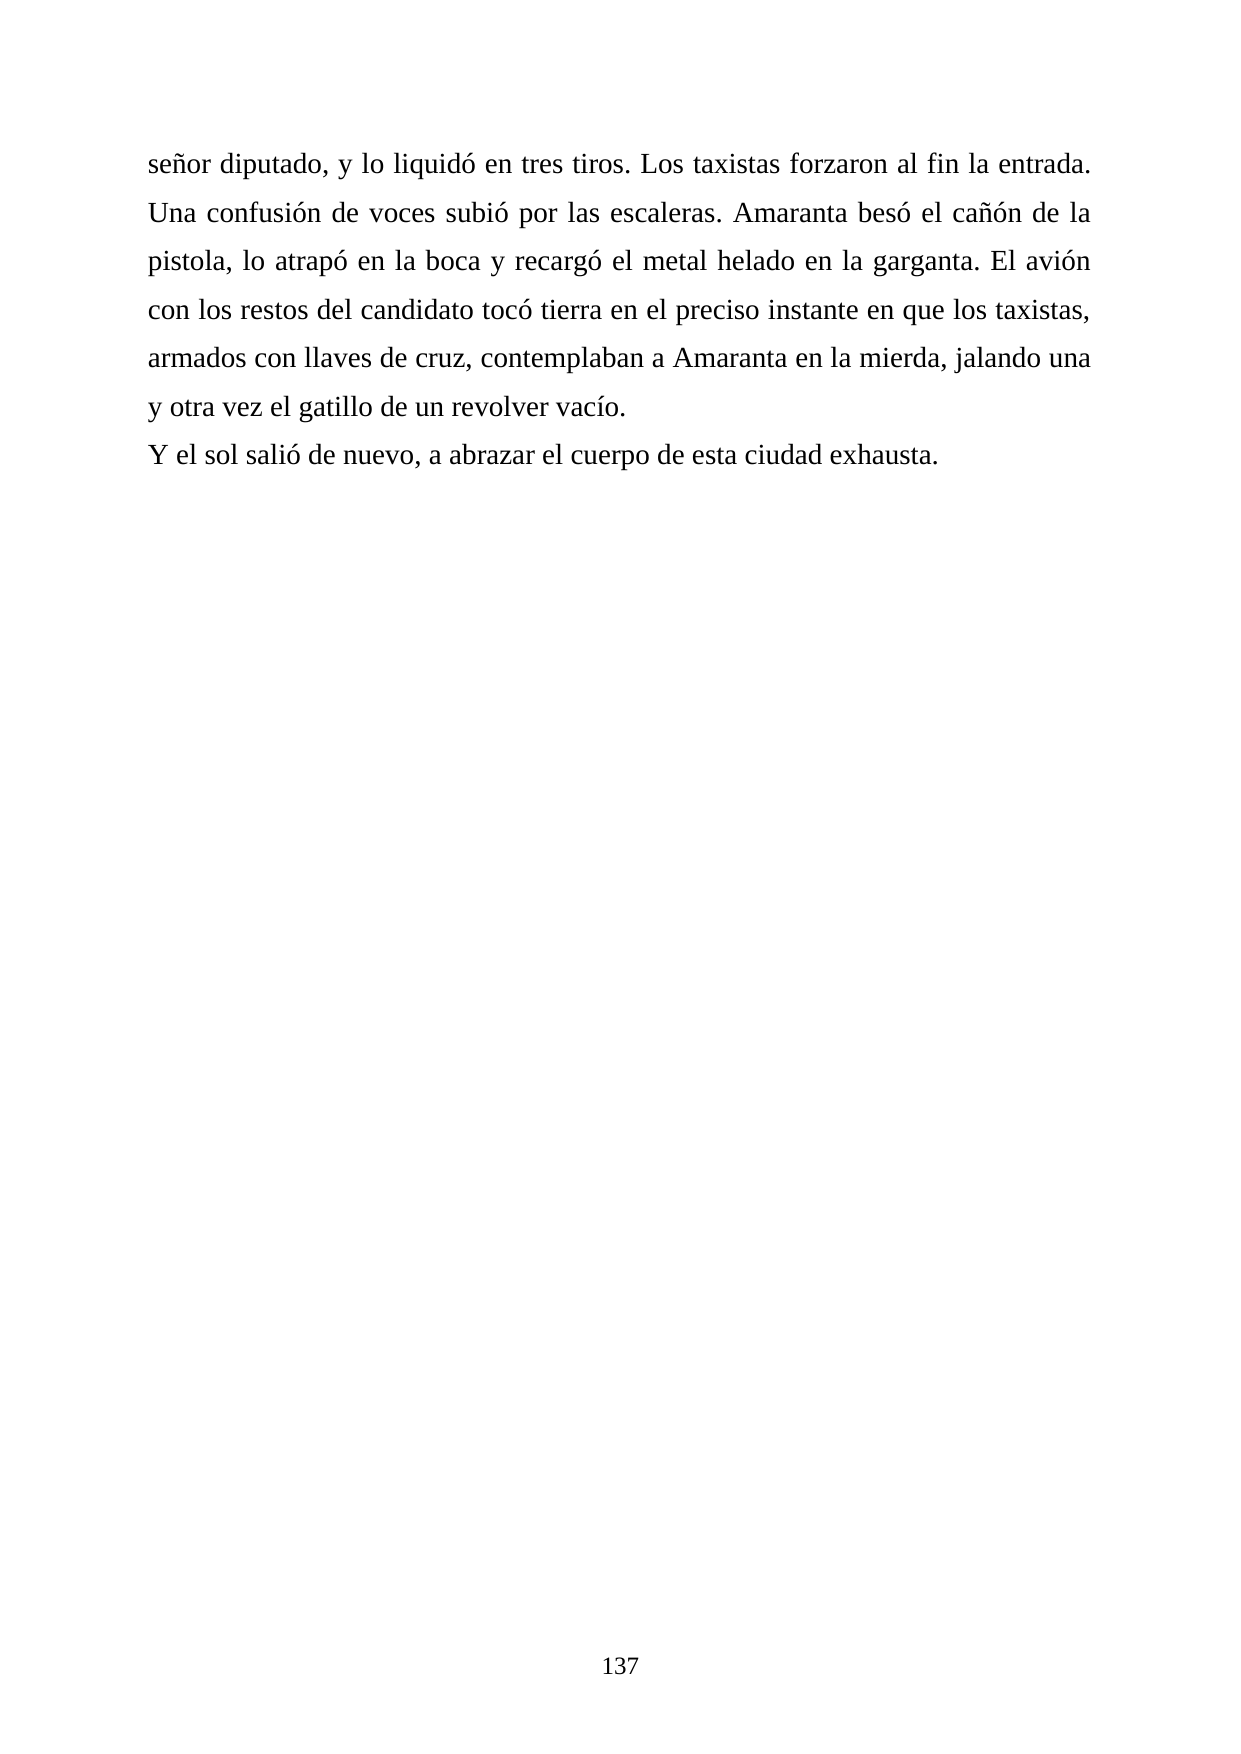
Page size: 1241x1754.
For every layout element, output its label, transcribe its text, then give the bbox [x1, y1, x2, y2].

text señor diputado, y lo liquidó en tres tiros. Los taxistas forzaron al fin la entrada. Una confusión de voces subió por las escaleras. Amaranta besó el cañón de la pistola, lo atrapó en la boca y recargó el metal helado en la garganta. El avión con los restos del candidato tocó tierra en el preciso instante en que los taxistas, armados con llaves de cruz, contemplaban a Amaranta en la mierda, jalando una y otra vez el gatillo de un revolver vacío. [148, 148, 1092, 422]
text Y el sol salió de nuevo, a abrazar el cuerpo de esta ciudad exhausta. [148, 438, 1092, 471]
